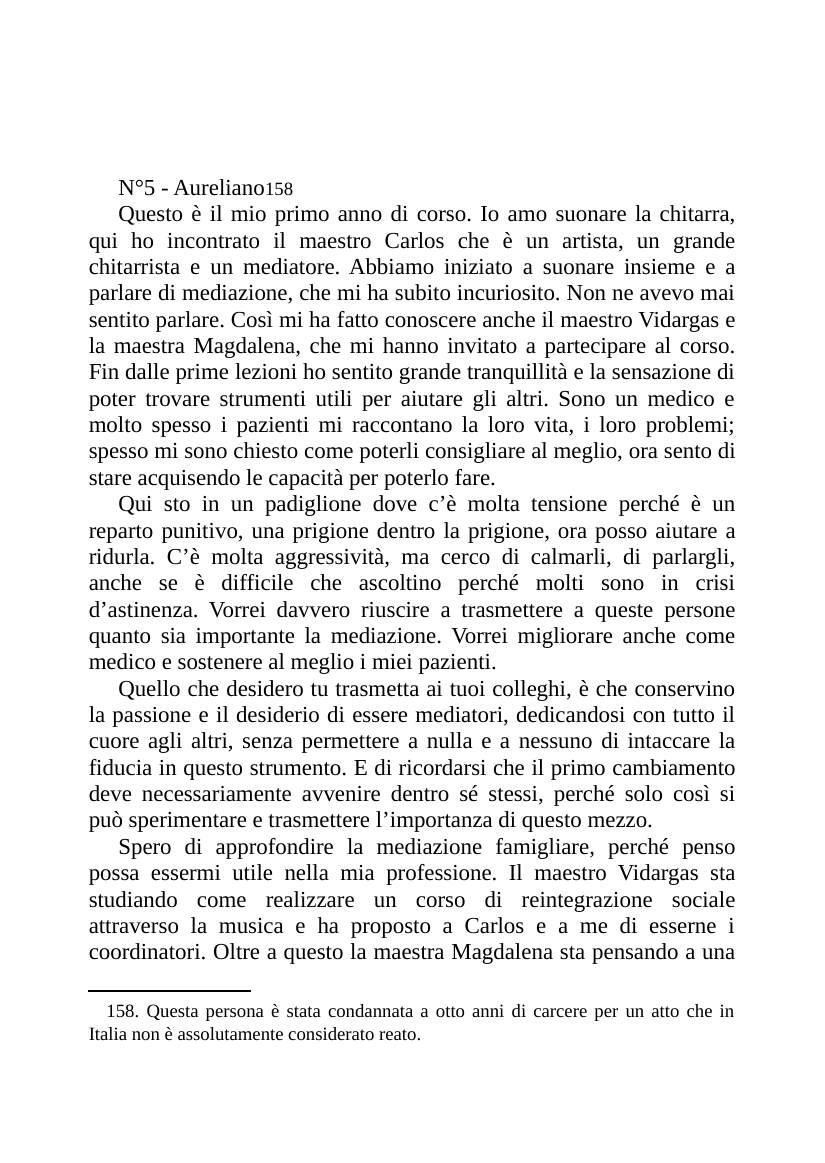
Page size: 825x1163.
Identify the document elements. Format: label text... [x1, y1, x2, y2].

text Qui sto in un padiglione dove c’è molta tensione perché è un reparto punitivo, una prigione dentro la prigione, ora posso aiutare a ridurla. C’è molta aggressività, ma cerco di calmarli, di parlargli, anche se è difficile che ascoltino perché molti sono in crisi d’astinenza. Vorrei davvero riuscire a trasmettere a queste persone quanto sia importante la mediazione. Vorrei migliorare anche come medico e sostenere al meglio i miei pazienti. [88, 490, 736, 675]
text Questo è il mio primo anno di corso. Io amo suonare la chitarra, qui ho incontrato il maestro Carlos che è un artista, un grande chitarrista e un mediatore. Abbiamo iniziato a suonare insieme e a parlare di mediazione, che mi ha subito incuriosito. Non ne avevo mai sentito parlare. Così mi ha fatto conoscere anche il maestro Vidargas e la maestra Magdalena, che mi hanno invitato a partecipare al corso. Fin dalle prime lezioni ho sentito grande tranquillità e la sensazione di poter trovare strumenti utili per aiutare gli altri. Sono un medico e molto spesso i pazienti mi raccontano la loro vita, i loro problemi; spesso mi sono chiesto come poterli consigliare al meglio, ora sento di stare acquisendo le capacità per poterlo fare. [88, 200, 736, 490]
text Quello che desidero tu trasmetta ai tuoi colleghi, è che conservino la passione e il desiderio di essere mediatori, dedicandosi con tutto il cuore agli altri, senza permettere a nulla e a nessuno di intaccare la fiducia in questo strumento. E di ricordarsi che il primo cambiamento deve necessariamente avvenire dentro sé stessi, perché solo così si può sperimentare e trasmettere l’importanza di questo mezzo. [88, 675, 736, 833]
text Questa persona è stata condannata a otto anni di carcere per un atto che in Italia non è assolutamente considerato reato. [88, 997, 736, 1044]
text Spero di approfondire la mediazione famigliare, perché penso possa essermi utile nella mia professione. Il maestro Vidargas sta studiando come realizzare un corso di reintegrazione sociale attraverso la musica e ha proposto a Carlos e a me di esserne i coordinatori. Oltre a questo la maestra Magdalena sta pensando a una [88, 833, 736, 965]
text N°5 - Aureliano [88, 174, 736, 200]
